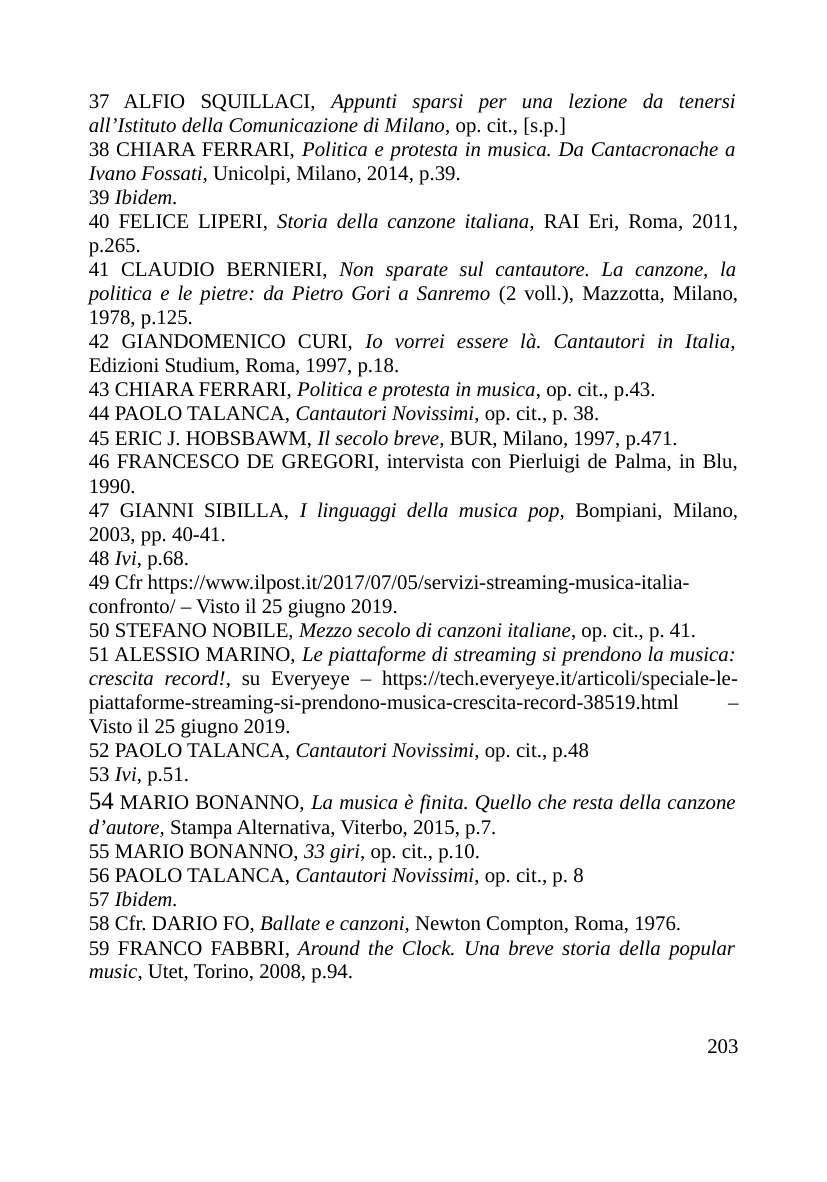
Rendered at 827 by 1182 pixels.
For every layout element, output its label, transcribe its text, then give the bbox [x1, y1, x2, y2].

text Ibidem. [88, 185, 738, 209]
text Ivi, p.51. [88, 762, 738, 786]
text MARIO BONANNO, 33 giri, op. cit., p.10. [88, 839, 738, 863]
text Ivi, p.68. [88, 546, 738, 570]
text ALESSIO MARINO, Le piattaforme di streaming si prendono la musica: crescita record!, su Everyeye – https://tech.everyeye.it/articoli/speciale-le-piattaforme-streaming-si-prendono-musica-crescita-record-38519.html –Visto il 25 giugno 2019. [88, 642, 738, 738]
text CHIARA FERRARI, Politica e protesta in musica, op. cit., p.43. [88, 377, 738, 401]
text Ibidem. [88, 887, 738, 911]
text PAOLO TALANCA, Cantautori Novissimi, op. cit., p. 38. [88, 401, 738, 425]
text ALFIO SQUILLACI, Appunti sparsi per una lezione da tenersi all’Istituto della Comunicazione di Milano, op. cit., [s.p.] [88, 88, 738, 137]
text FRANCO FABBRI, Around the Clock. Una breve storia della popular music, Utet, Torino, 2008, p.94. [88, 935, 738, 983]
text GIANDOMENICO CURI, Io vorrei essere là. Cantautori in Italia, Edizioni Studium, Roma, 1997, p.18. [88, 329, 738, 377]
text STEFANO NOBILE, Mezzo secolo di canzoni italiane, op. cit., p. 41. [88, 618, 738, 642]
text ERIC J. HOBSBAWM, Il secolo breve, BUR, Milano, 1997, p.471. [88, 425, 738, 449]
text CHIARA FERRARI, Politica e protesta in musica. Da Cantacronache a Ivano Fossati, Unicolpi, Milano, 2014, p.39. [88, 137, 738, 185]
text CLAUDIO BERNIERI, Non sparate sul cantautore. La canzone, la politica e le pietre: da Pietro Gori a Sanremo (2 voll.), Mazzotta, Milano, 1978, p.125. [88, 257, 738, 329]
text PAOLO TALANCA, Cantautori Novissimi, op. cit., p.48 [88, 738, 738, 762]
text FELICE LIPERI, Storia della canzone italiana, Rai Eri, Roma, 2011, p.265. [88, 209, 738, 257]
text Cfr https://www.ilpost.it/2017/07/05/servizi-streaming-musica-italia-confronto/ – Visto il 25 giugno 2019. [88, 570, 738, 618]
text PAOLO TALANCA, Cantautori Novissimi, op. cit., p. 8 [88, 863, 738, 887]
text FRANCESCO DE GREGORI, intervista con Pierluigi de Palma, in Blu, 1990. [88, 449, 738, 498]
text Cfr. DARIO FO, Ballate e canzoni, Newton Compton, Roma, 1976. [88, 911, 738, 935]
text MARIO BONANNO, La musica è finita. Quello che resta della canzone d’autore, Stampa Alternativa, Viterbo, 2015, p.7. [88, 786, 738, 839]
text GIANNI SIBILLA, I linguaggi della musica pop, Bompiani, Milano, 2003, pp. 40-41. [88, 498, 738, 546]
